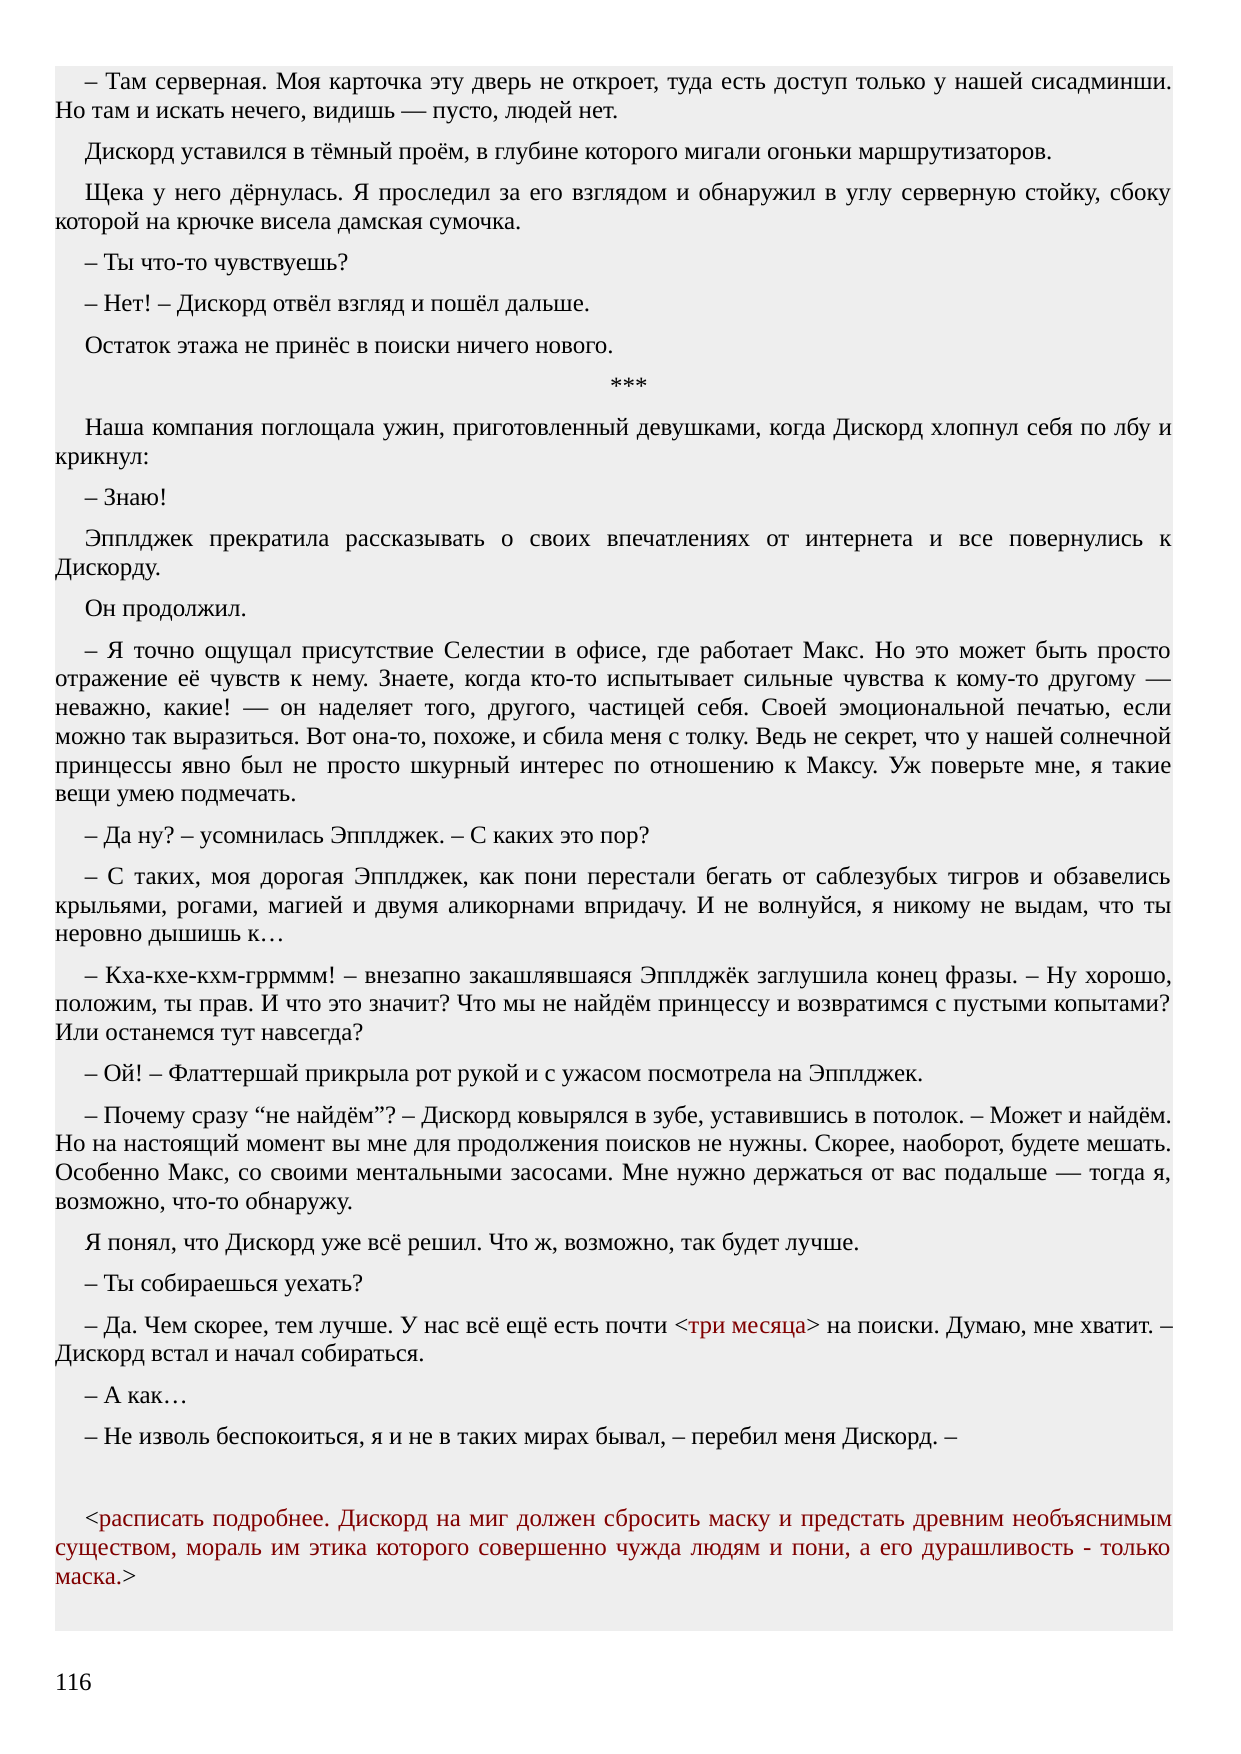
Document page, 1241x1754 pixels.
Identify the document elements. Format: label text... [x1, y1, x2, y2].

text – Не изволь беспокоиться, я и не в таких мирах бывал, – перебил меня Дискорд. – [55, 1421, 1173, 1450]
text Дискорд уставился в тёмный проём, в глубине которого мигали огоньки маршрутизаторов. [55, 136, 1173, 165]
text – Да ну? – усомнилась Эпплджек. – С каких это пор? [55, 820, 1173, 848]
text <расписать подробнее. Дискорд на миг должен сбросить маску и предстать древним необъяснимым существом, мораль им этика которого совершенно чужда людям и пони, а его дурашливость - только маска.> [55, 1503, 1173, 1590]
text – Знаю! [55, 482, 1173, 511]
text – Ты собираешься уехать? [55, 1268, 1173, 1297]
text – Кха-кхе-кхм-гррммм! – внезапно закашлявшаяся Эпплджёк заглушила конец фразы. – Ну хорошо, положим, ты прав. И что это значит? Что мы не найдём принцессу и возвратимся с пустыми копытами? Или останемся тут навсегда? [55, 960, 1173, 1046]
text – Там серверная. Моя карточка эту дверь не откроет, туда есть доступ только у нашей сисадминши. Но там и искать нечего, видишь — пусто, людей нет. [55, 66, 1173, 123]
text – С таких, моя дорогая Эпплджек, как пони перестали бегать от саблезубых тигров и обзавелись крыльями, рогами, магией и двумя аликорнами впридачу. И не волнуйся, я никому не выдам, что ты неровно дышишь к… [55, 861, 1173, 947]
text – Я точно ощущал присутствие Селестии в офисе, где работает Макс. Но это может быть просто отражение её чувств к нему. Знаете, когда кто-то испытывает сильные чувства к кому-то другому — неважно, какие! — он наделяет того, другого, частицей себя. Своей эмоциональной печатью, если можно так выразиться. Вот она-то, похоже, и сбила меня с толку. Ведь не секрет, что у нашей солнечной принцессы явно был не просто шкурный интерес по отношению к Максу. Уж поверьте мне, я такие вещи умею подмечать. [55, 635, 1173, 807]
text Эпплджек прекратила рассказывать о своих впечатлениях от интернета и все повернулись к Дискорду. [55, 523, 1173, 581]
text Он продолжил. [55, 593, 1173, 622]
text – Да. Чем скорее, тем лучше. У нас всё ещё есть почти <три месяца> на поиски. Думаю, мне хватит. – Дискорд встал и начал собираться. [55, 1310, 1173, 1367]
text Остаток этажа не принёс в поиски ничего нового. [55, 330, 1173, 358]
text Наша компания поглощала ужин, приготовленный девушками, когда Дискорд хлопнул себя по лбу и крикнул: [55, 412, 1173, 470]
text – Нет! – Дискорд отвёл взгляд и пошёл дальше. [55, 288, 1173, 317]
text – Почему сразу “не найдём”? – Дискорд ковырялся в зубе, уставившись в потолок. – Может и найдём. Но на настоящий момент вы мне для продолжения поисков не нужны. Скорее, наоборот, будете мешать. Особенно Макс, со своими ментальными засосами. Мне нужно держаться от вас подальше — тогда я, возможно, что-то обнаружу. [55, 1100, 1173, 1215]
text Щека у него дёрнулась. Я проследил за его взглядом и обнаружил в углу серверную стойку, сбоку которой на крючке висела дамская сумочка. [55, 177, 1173, 235]
text – А как… [55, 1380, 1173, 1408]
text *** [55, 371, 1173, 400]
text – Ой! – Флаттершай прикрыла рот рукой и с ужасом посмотрела на Эпплджек. [55, 1058, 1173, 1087]
text Я понял, что Дискорд уже всё решил. Что ж, возможно, так будет лучше. [55, 1227, 1173, 1256]
text – Ты что-то чувствуешь? [55, 247, 1173, 276]
